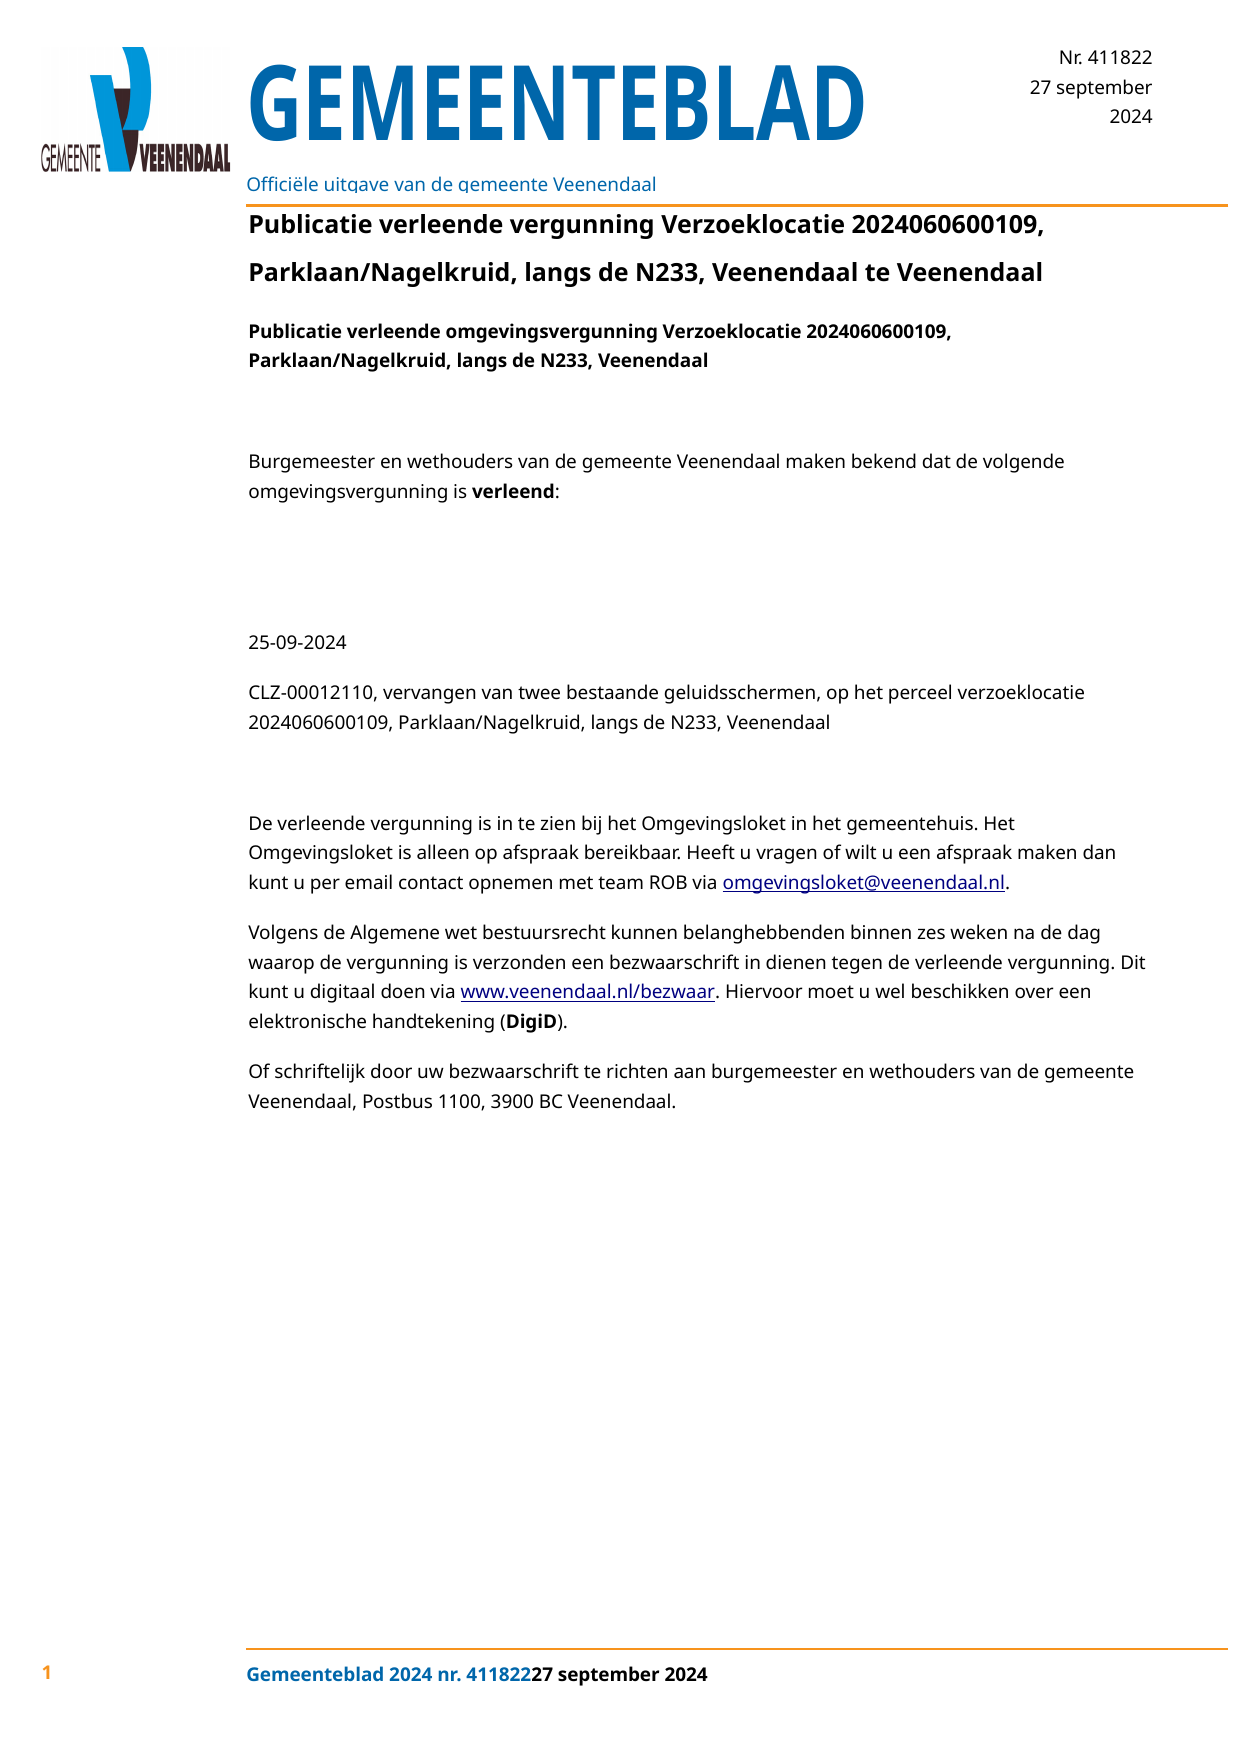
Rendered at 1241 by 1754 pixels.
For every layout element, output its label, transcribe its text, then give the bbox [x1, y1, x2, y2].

text Volgens de Algemene wet bestuursrecht kunnen belanghebbenden binnen zes weken na de dag waarop de vergunning is verzonden een bezwaarschrift in dienen tegen de verleende vergunning. Dit kunt u digitaal doen via www.veenendaal.nl/bezwaar. Hiervoor moet u wel beschikken over een elektronische handtekening (DigiD). [248, 919, 1152, 1034]
text De verleende vergunning is in te zien bij het Omgevingsloket in het gemeentehuis. Het Omgevingsloket is alleen op afspraak bereikbaar. Heeft u vragen of wilt u een afspraak maken dan kunt u per email contact opnemen met team ROB via omgevingsloket@veenendaal.nl. [248, 810, 1152, 895]
picture [41, 47, 130, 172]
picture [123, 47, 231, 172]
text Of schriftelijk door uw bezwaarschrift te richten aan burgemeester en wethouders van de gemeente Veenendaal, Postbus 1100, 3900 BC Veenendaal. [248, 1059, 1152, 1114]
text Publicatie verleende omgevingsvergunning Verzoeklocatie 2024060600109, Parklaan/Nagelkruid, langs de N233, Veenendaal [248, 318, 1152, 373]
text 25-09-2024 [248, 629, 1152, 655]
text CLZ-00012110, vervangen van twee bestaande geluidsschermen, op het perceel verzoeklocatie 2024060600109, Parklaan/Nagelkruid, langs de N233, Veenendaal [248, 679, 1152, 735]
text Publicatie verleende vergunning Verzoeklocatie 2024060600109, Parklaan/Nagelkruid, langs de N233, Veenendaal te Veenendaal [248, 207, 1152, 288]
text Burgemeester en wethouders van de gemeente Veenendaal maken bekend dat de volgende omgevingsvergunning is verleend: [248, 448, 1152, 504]
